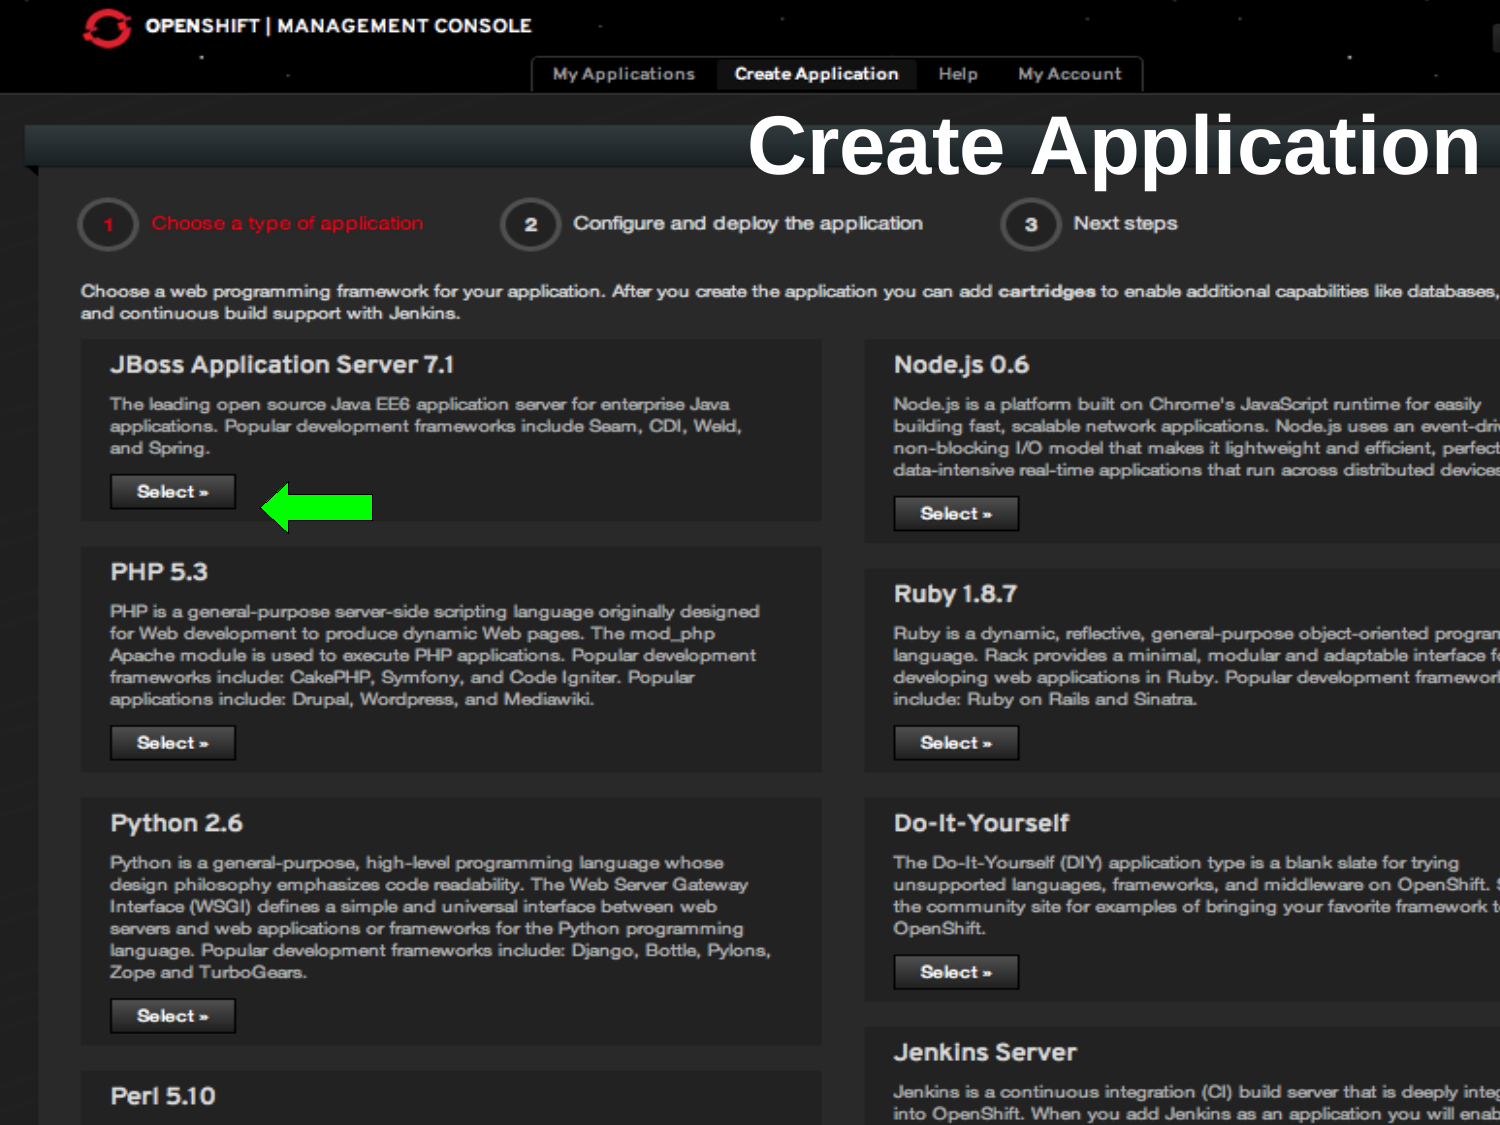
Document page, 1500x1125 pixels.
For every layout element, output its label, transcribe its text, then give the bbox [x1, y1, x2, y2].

picture [0, 0, 1500, 1125]
text_box [260, 481, 373, 534]
title Create Application [732, 23, 1500, 259]
